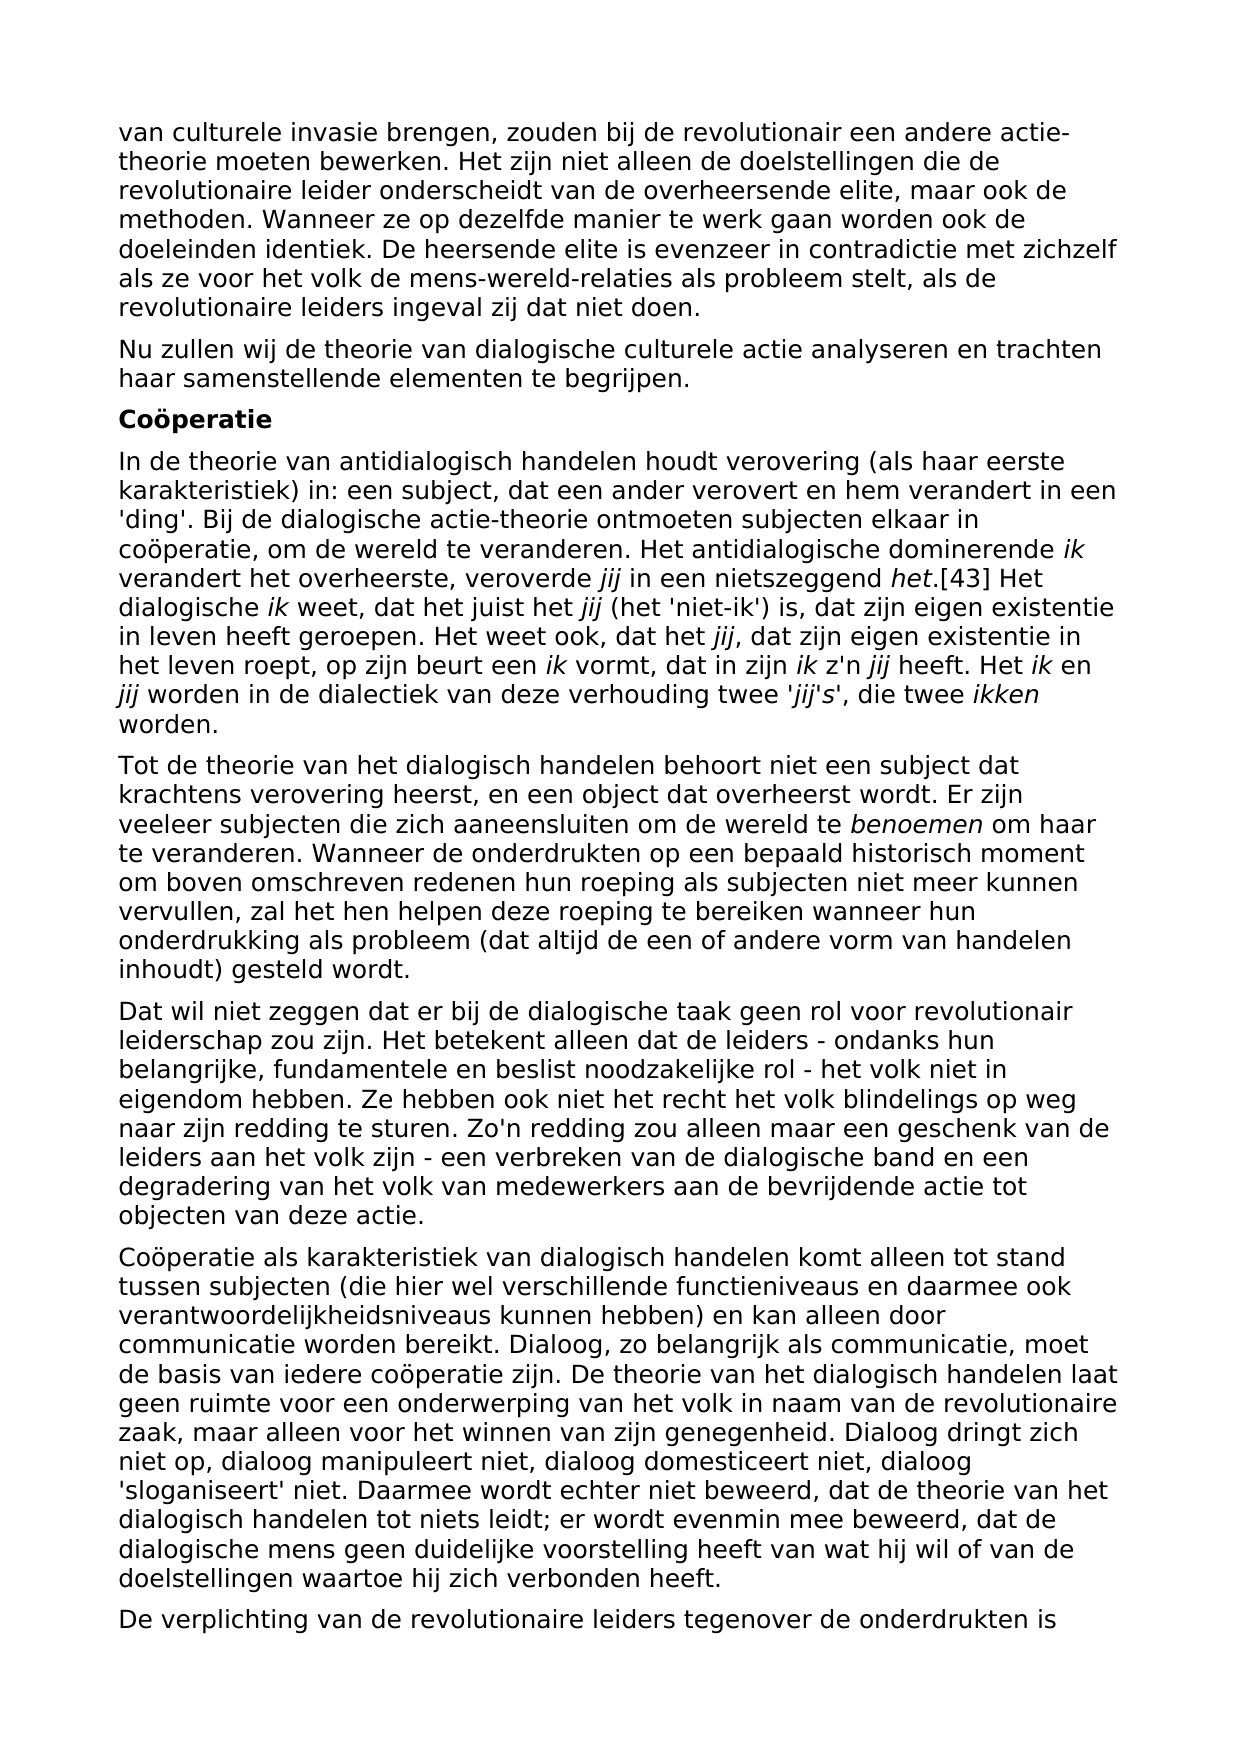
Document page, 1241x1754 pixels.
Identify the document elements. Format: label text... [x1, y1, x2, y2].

text De verplichting van de revolutionaire leiders tegenover de onderdrukten is [118, 1606, 1122, 1635]
text van culturele invasie brengen, zouden bij de revolutionair een andere actie-theorie moeten bewerken. Het zijn niet alleen de doelstellingen die de revolutionaire leider onderscheidt van de overheersende elite, maar ook de methoden. Wanneer ze op dezelfde manier te werk gaan worden ook de doeleinden identiek. De heersende elite is evenzeer in contradictie met zichzelf als ze voor het volk de mens-wereld-relaties als probleem stelt, als de revolutionaire leiders ingeval zij dat niet doen. [118, 118, 1122, 322]
text Tot de theorie van het dialogisch handelen behoort niet een subject dat krachtens verovering heerst, en een object dat overheerst wordt. Er zijn veeleer subjecten die zich aaneensluiten om de wereld te benoemen om haar te veranderen. Wanneer de onderdrukten op een bepaald historisch moment om boven omschreven redenen hun roeping als subjecten niet meer kunnen vervullen, zal het hen helpen deze roeping te bereiken wanneer hun onderdrukking als probleem (dat altijd de een of andere vorm van handelen inhoudt) gesteld wordt. [118, 751, 1122, 985]
text Coöperatie [118, 406, 1122, 435]
text Dat wil niet zeggen dat er bij de dialogische taak geen rol voor revolutionair leiderschap zou zijn. Het betekent alleen dat de leiders - ondanks hun belangrijke, fundamentele en beslist noodzakelijke rol - het volk niet in eigendom hebben. Ze hebben ook niet het recht het volk blindelings op weg naar zijn redding te sturen. Zo'n redding zou alleen maar een geschenk van de leiders aan het volk zijn - een verbreken van de dialogische band en een degradering van het volk van medewerkers aan de bevrijdende actie tot objecten van deze actie. [118, 997, 1122, 1231]
text Nu zullen wij de theorie van dialogische culturele actie analyseren en trachten haar samenstellende elementen te begrijpen. [118, 335, 1122, 393]
text Coöperatie als karakteristiek van dialogisch handelen komt alleen tot stand tussen subjecten (die hier wel verschillende functieniveaus en daarmee ook verantwoordelijkheidsniveaus kunnen hebben) en kan alleen door communicatie worden bereikt. Dialoog, zo belangrijk als communicatie, moet de basis van iedere coöperatie zijn. De theorie van het dialogisch handelen laat geen ruimte voor een onderwerping van het volk in naam van de revolutionaire zaak, maar alleen voor het winnen van zijn genegenheid. Dialoog dringt zich niet op, dialoog manipuleert niet, dialoog domesticeert niet, dialoog 'sloganiseert' niet. Daarmee wordt echter niet beweerd, dat de theorie van het dialogisch handelen tot niets leidt; er wordt evenmin mee beweerd, dat de dialogische mens geen duidelijke voorstelling heeft van wat hij wil of van de doelstellingen waartoe hij zich verbonden heeft. [118, 1243, 1122, 1593]
text In de theorie van antidialogisch handelen houdt verovering (als haar eerste karakteristiek) in: een subject, dat een ander verovert en hem verandert in een 'ding'. Bij de dialogische actie-theorie ontmoeten subjecten elkaar in coöperatie, om de wereld te veranderen. Het antidialogische dominerende ik verandert het overheerste, veroverde jij in een nietszeggend het.[43] Het dialogische ik weet, dat het juist het jij (het 'niet-ik') is, dat zijn eigen existentie in leven heeft geroepen. Het weet ook, dat het jij, dat zijn eigen existentie in het leven roept, op zijn beurt een ik vormt, dat in zijn ik z'n jij heeft. Het ik en jij worden in de dialectiek van deze verhouding twee 'jij's', die twee ikken worden. [118, 447, 1122, 739]
